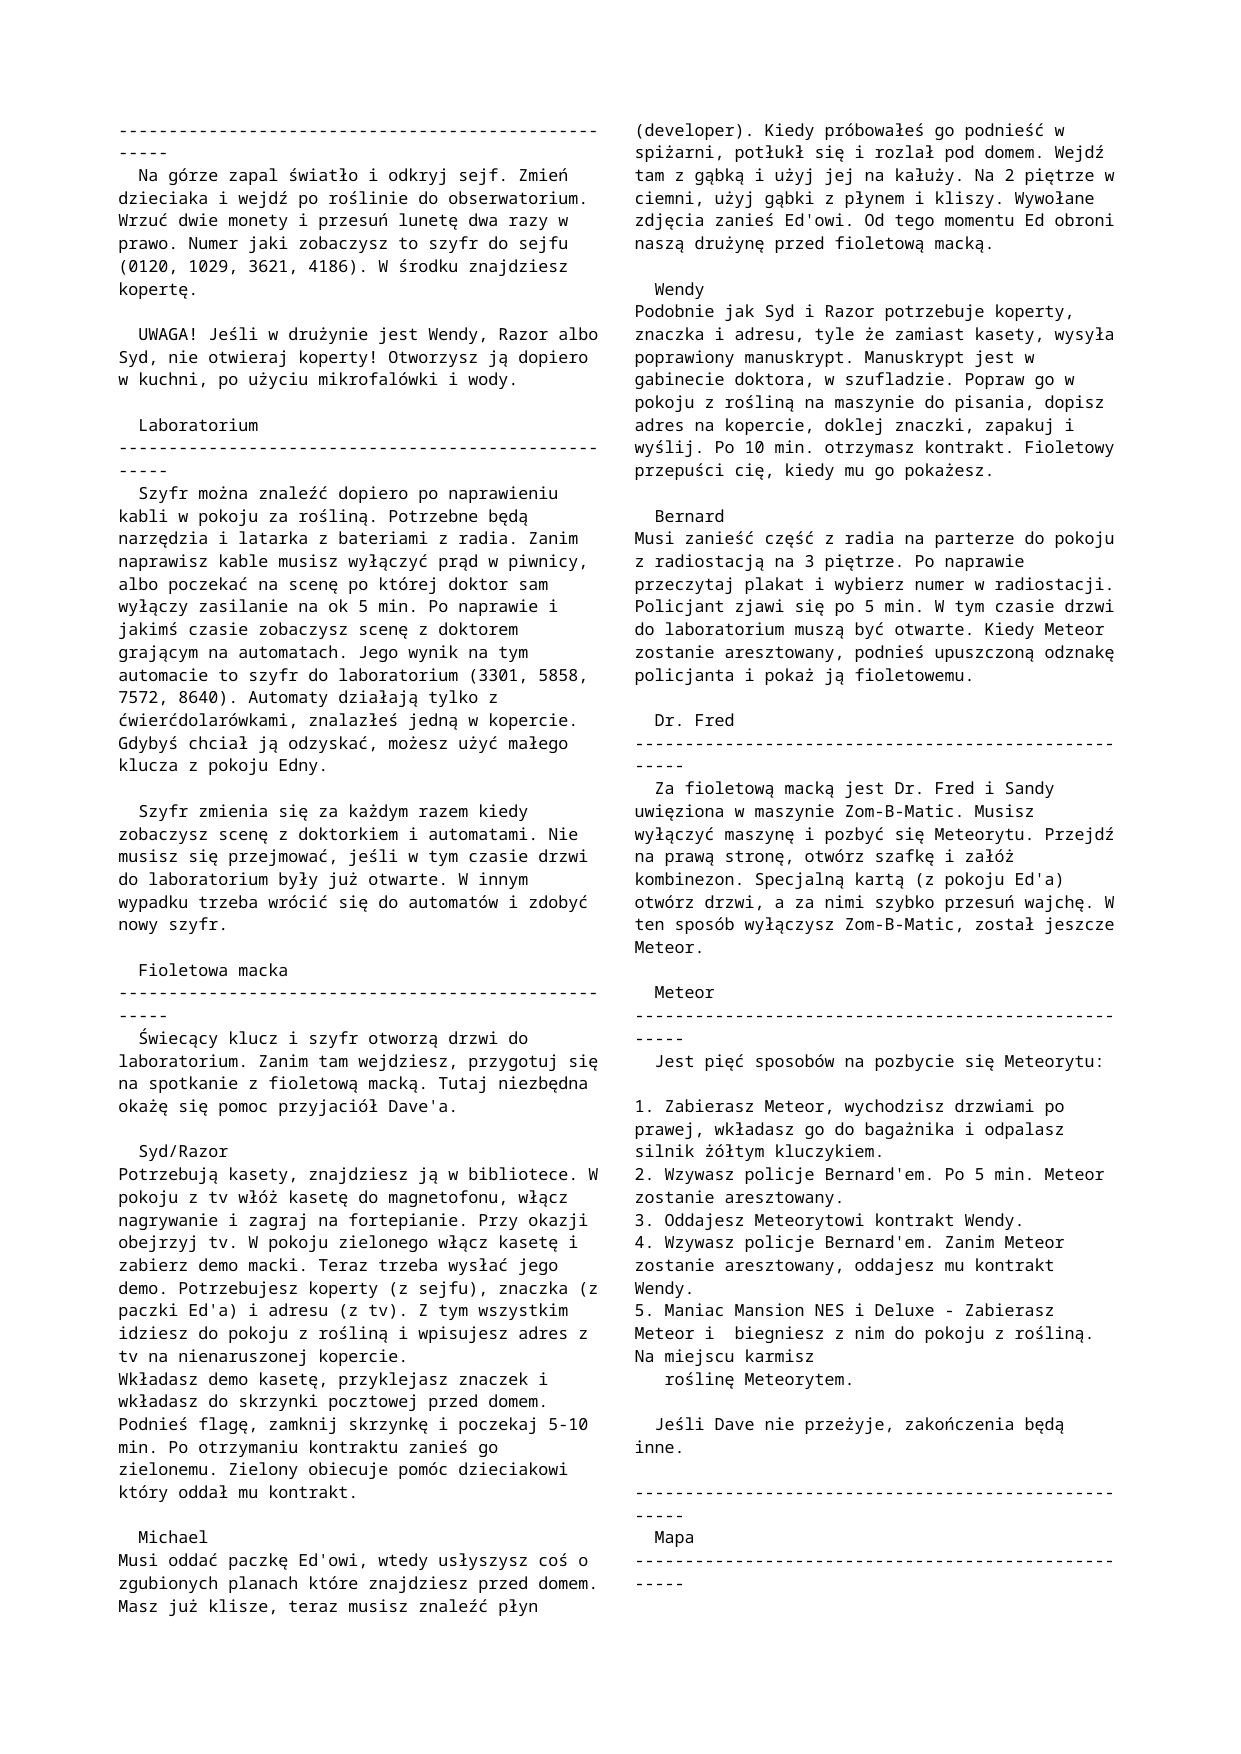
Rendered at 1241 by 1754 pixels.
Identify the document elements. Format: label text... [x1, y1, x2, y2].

text Szyfr można znaleźć dopiero po naprawieniu kabli w pokoju za rośliną. Potrzebne będą narzędzia i latarka z bateriami z radia. Zanim naprawisz kable musisz wyłączyć prąd w piwnicy, albo poczekać na scenę po której doktor sam wyłączy zasilanie na ok 5 min. Po naprawie i jakimś czasie zobaczysz scenę z doktorem grającym na automatach. Jego wynik na tym automacie to szyfr do laboratorium (3301, 5858, 7572, 8640). Automaty działają tylko z ćwierćdolarówkami, znalazłeś jedną w kopercie. Gdybyś chciał ją odzyskać, możesz użyć małego klucza z pokoju Edny. [118, 481, 604, 777]
text ----------------------------------------------------- [634, 1549, 1122, 1594]
text ----------------------------------------------------- [118, 118, 604, 163]
text 1. Zabierasz Meteor, wychodzisz drzwiami po prawej, wkładasz go do bagażnika i odpalasz silnik żółtym kluczykiem. [634, 1094, 1122, 1163]
text Szyfr zmienia się za każdym razem kiedy zobaczysz scenę z doktorkiem i automatami. Nie musisz się przejmować, jeśli w tym czasie drzwi do laboratorium były już otwarte. W innym wypadku trzeba wrócić się do automatów i zdobyć nowy szyfr. [118, 799, 604, 936]
text ----------------------------------------------------- [634, 731, 1122, 777]
text Syd/Razor [118, 1140, 604, 1163]
text Laboratorium [118, 413, 604, 436]
text Podobnie jak Syd i Razor potrzebuje koperty, znaczka i adresu, tyle że zamiast kasety, wysyła poprawiony manuskrypt. Manuskrypt jest w gabinecie doktora, w szufladzie. Popraw go w pokoju z rośliną na maszynie do pisania, dopisz adres na kopercie, doklej znaczki, zapakuj i wyślij. Po 10 min. otrzymasz kontrakt. Fioletowy przepuści cię, kiedy mu go pokażesz. [634, 300, 1122, 481]
text UWAGA! Jeśli w drużynie jest Wendy, Razor albo Syd, nie otwieraj koperty! Otworzysz ją dopiero w kuchni, po użyciu mikrofalówki i wody. [118, 322, 604, 391]
text Wendy [634, 277, 1122, 300]
text Świecący klucz i szyfr otworzą drzwi do laboratorium. Zanim tam wejdziesz, przygotuj się na spotkanie z fioletową macką. Tutaj niezbędna okażę się pomoc przyjaciół Dave'a. [118, 1026, 604, 1117]
text 2. Wzywasz policje Bernard'em. Po 5 min. Meteor zostanie aresztowany. [634, 1163, 1122, 1208]
text Mapa [634, 1526, 1122, 1549]
text Dr. Fred [634, 708, 1122, 731]
text 4. Wzywasz policje Bernard'em. Zanim Meteor zostanie aresztowany, oddajesz mu kontrakt Wendy. [634, 1231, 1122, 1299]
text 3. Oddajesz Meteorytowi kontrakt Wendy. [634, 1208, 1122, 1231]
text Jeśli Dave nie przeżyje, zakończenia będą inne. [634, 1412, 1122, 1458]
text Na górze zapal światło i odkryj sejf. Zmień dzieciaka i wejdź po roślinie do obserwatorium. Wrzuć dwie monety i przesuń lunetę dwa razy w prawo. Numer jaki zobaczysz to szyfr do sejfu (0120, 1029, 3621, 4186). W środku znajdziesz kopertę. [118, 163, 604, 300]
text ----------------------------------------------------- [118, 981, 604, 1026]
text Za fioletową macką jest Dr. Fred i Sandy uwięziona w maszynie Zom-B-Matic. Musisz wyłączyć maszynę i pozbyć się Meteorytu. Przejdź na prawą stronę, otwórz szafkę i załóż kombinezon. Specjalną kartą (z pokoju Ed'a) otwórz drzwi, a za nimi szybko przesuń wajchę. W ten sposób wyłączysz Zom-B-Matic, został jeszcze Meteor. [634, 777, 1122, 958]
text (developer). Kiedy próbowałeś go podnieść w spiżarni, potłukł się i rozlał pod domem. Wejdź tam z gąbką i użyj jej na kałuży. Na 2 piętrze w ciemni, użyj gąbki z płynem i kliszy. Wywołane zdjęcia zanieś Ed'owi. Od tego momentu Ed obroni naszą drużynę przed fioletową macką. [634, 118, 1122, 254]
text demo. Potrzebujesz koperty (z sejfu), znaczka (z paczki Ed'a) i adresu (z tv). Z tym wszystkim idziesz do pokoju z rośliną i wpisujesz adres z tv na nienaruszonej kopercie. [118, 1276, 604, 1367]
text Potrzebują kasety, znajdziesz ją w bibliotece. W pokoju z tv włóż kasetę do magnetofonu, włącz nagrywanie i zagraj na fortepianie. Przy okazji obejrzyj tv. W pokoju zielonego włącz kasetę i zabierz demo macki. Teraz trzeba wysłać jego [118, 1163, 604, 1276]
text ----------------------------------------------------- [634, 1004, 1122, 1049]
text 5. Maniac Mansion NES i Deluxe - Zabierasz Meteor i biegniesz z nim do pokoju z rośliną. Na miejscu karmisz [634, 1299, 1122, 1367]
text ----------------------------------------------------- [118, 436, 604, 481]
text Musi zanieść część z radia na parterze do pokoju z radiostacją na 3 piętrze. Po naprawie przeczytaj plakat i wybierz numer w radiostacji. Policjant zjawi się po 5 min. W tym czasie drzwi do laboratorium muszą być otwarte. Kiedy Meteor zostanie aresztowany, podnieś upuszczoną odznakę policjanta i pokaż ją fioletowemu. [634, 527, 1122, 686]
text Musi oddać paczkę Ed'owi, wtedy usłyszysz coś o zgubionych planach które znajdziesz przed domem. Masz już klisze, teraz musisz znaleźć płyn [118, 1549, 604, 1617]
text ----------------------------------------------------- [634, 1481, 1122, 1526]
text Wkładasz demo kasetę, przyklejasz znaczek i wkładasz do skrzynki pocztowej przed domem. Podnieś flagę, zamknij skrzynkę i poczekaj 5-10 min. Po otrzymaniu kontraktu zanieś go zielonemu. Zielony obiecuje pomóc dzieciakowi który oddał mu kontrakt. [118, 1367, 604, 1503]
text Meteor [634, 981, 1122, 1004]
text roślinę Meteorytem. [634, 1367, 1122, 1390]
text Jest pięć sposobów na pozbycie się Meteorytu: [634, 1049, 1122, 1072]
text Fioletowa macka [118, 958, 604, 981]
text Michael [118, 1526, 604, 1549]
text Bernard [634, 504, 1122, 527]
